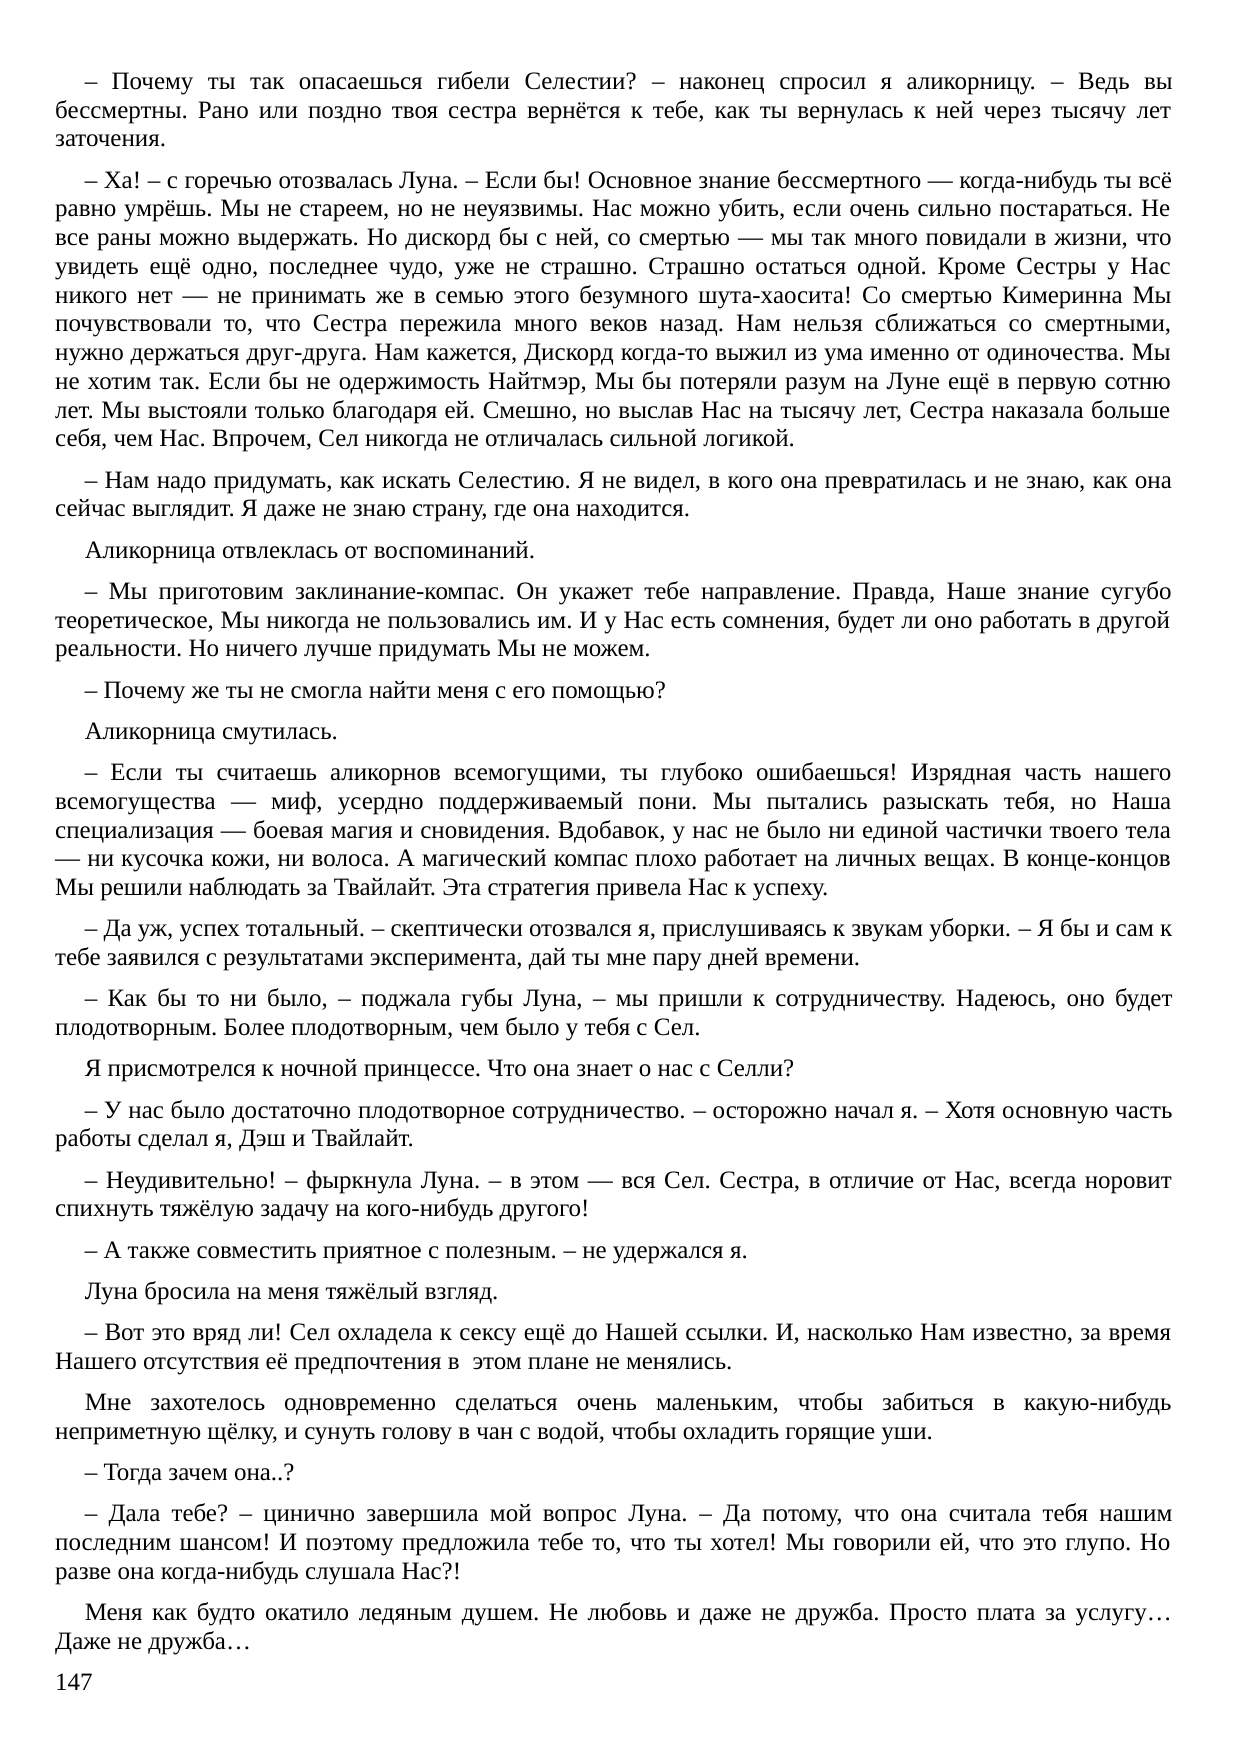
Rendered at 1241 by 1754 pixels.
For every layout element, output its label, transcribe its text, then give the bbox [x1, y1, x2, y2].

text – Ха! – с горечью отозвалась Луна. – Если бы! Основное знание бессмертного — когда-нибудь ты всё равно умрёшь. Мы не стареем, но не неуязвимы. Нас можно убить, если очень сильно постараться. Не все раны можно выдержать. Но дискорд бы с ней, со смертью — мы так много повидали в жизни, что увидеть ещё одно, последнее чудо, уже не страшно. Страшно остаться одной. Кроме Сестры у Нас никого нет — не принимать же в семью этого безумного шута-хаосита! Со смертью Кимеринна Мы почувствовали то, что Сестра пережила много веков назад. Нам нельзя сближаться со смертными, нужно держаться друг-друга. Нам кажется, Дискорд когда-то выжил из ума именно от одиночества. Мы не хотим так. Если бы не одержимость Найтмэр, Мы бы потеряли разум на Луне ещё в первую сотню лет. Мы выстояли только благодаря ей. Смешно, но выслав Нас на тысячу лет, Сестра наказала больше себя, чем Нас. Впрочем, Сел никогда не отличалась сильной логикой. [55, 165, 1173, 452]
text – Вот это вряд ли! Сел охладела к сексу ещё до Нашей ссылки. И, насколько Нам известно, за время Нашего отсутствия её предпочтения в этом плане не менялись. [55, 1317, 1173, 1375]
text Аликорница смутилась. [55, 716, 1173, 745]
text – А также совместить приятное с полезным. – не удержался я. [55, 1235, 1173, 1263]
text Аликорница отвлеклась от воспоминаний. [55, 535, 1173, 563]
text – Мы приготовим заклинание-компас. Он укажет тебе направление. Правда, Наше знание сугубо теоретическое, Мы никогда не пользовались им. И у Нас есть сомнения, будет ли оно работать в другой реальности. Но ничего лучше придумать Мы не можем. [55, 576, 1173, 662]
text – Если ты считаешь аликорнов всемогущими, ты глубоко ошибаешься! Изрядная часть нашего всемогущества — миф, усердно поддерживаемый пони. Мы пытались разыскать тебя, но Наша специализация — боевая магия и сновидения. Вдобавок, у нас не было ни единой частички твоего тела — ни кусочка кожи, ни волоса. А магический компас плохо работает на личных вещах. В конце-концов Мы решили наблюдать за Твайлайт. Эта стратегия привела Нас к успеху. [55, 757, 1173, 901]
text Луна бросила на меня тяжёлый взгляд. [55, 1276, 1173, 1305]
text Меня как будто окатило ледяным душем. Не любовь и даже не дружба. Просто плата за услугу… Даже не дружба… [55, 1597, 1173, 1655]
text – Дала тебе? – цинично завершила мой вопрос Луна. – Да потому, что она считала тебя нашим последним шансом! И поэтому предложила тебе то, что ты хотел! Мы говорили ей, что это глупо. Но разве она когда-нибудь слушала Нас?! [55, 1498, 1173, 1585]
text – Неудивительно! – фыркнула Луна. – в этом — вся Сел. Сестра, в отличие от Нас, всегда норовит спихнуть тяжёлую задачу на кого-нибудь другого! [55, 1165, 1173, 1222]
text – Нам надо придумать, как искать Селестию. Я не видел, в кого она превратилась и не знаю, как она сейчас выглядит. Я даже не знаю страну, где она находится. [55, 465, 1173, 522]
text – Тогда зачем она..? [55, 1457, 1173, 1486]
text – Почему же ты не смогла найти меня с его помощью? [55, 675, 1173, 703]
text – Почему ты так опасаешься гибели Селестии? – наконец спросил я аликорницу. – Ведь вы бессмертны. Рано или поздно твоя сестра вернётся к тебе, как ты вернулась к ней через тысячу лет заточения. [55, 66, 1173, 152]
text – У нас было достаточно плодотворное сотрудничество. – осторожно начал я. – Хотя основную часть работы сделал я, Дэш и Твайлайт. [55, 1095, 1173, 1152]
text – Как бы то ни было, – поджала губы Луна, – мы пришли к сотрудничеству. Надеюсь, оно будет плодотворным. Более плодотворным, чем было у тебя с Сел. [55, 983, 1173, 1041]
text – Да уж, успех тотальный. – скептически отозвался я, прислушиваясь к звукам уборки. – Я бы и сам к тебе заявился с результатами эксперимента, дай ты мне пару дней времени. [55, 913, 1173, 971]
text Мне захотелось одновременно сделаться очень маленьким, чтобы забиться в какую-нибудь неприметную щёлку, и сунуть голову в чан с водой, чтобы охладить горящие уши. [55, 1387, 1173, 1445]
text Я присмотрелся к ночной принцессе. Что она знает о нас с Селли? [55, 1053, 1173, 1082]
